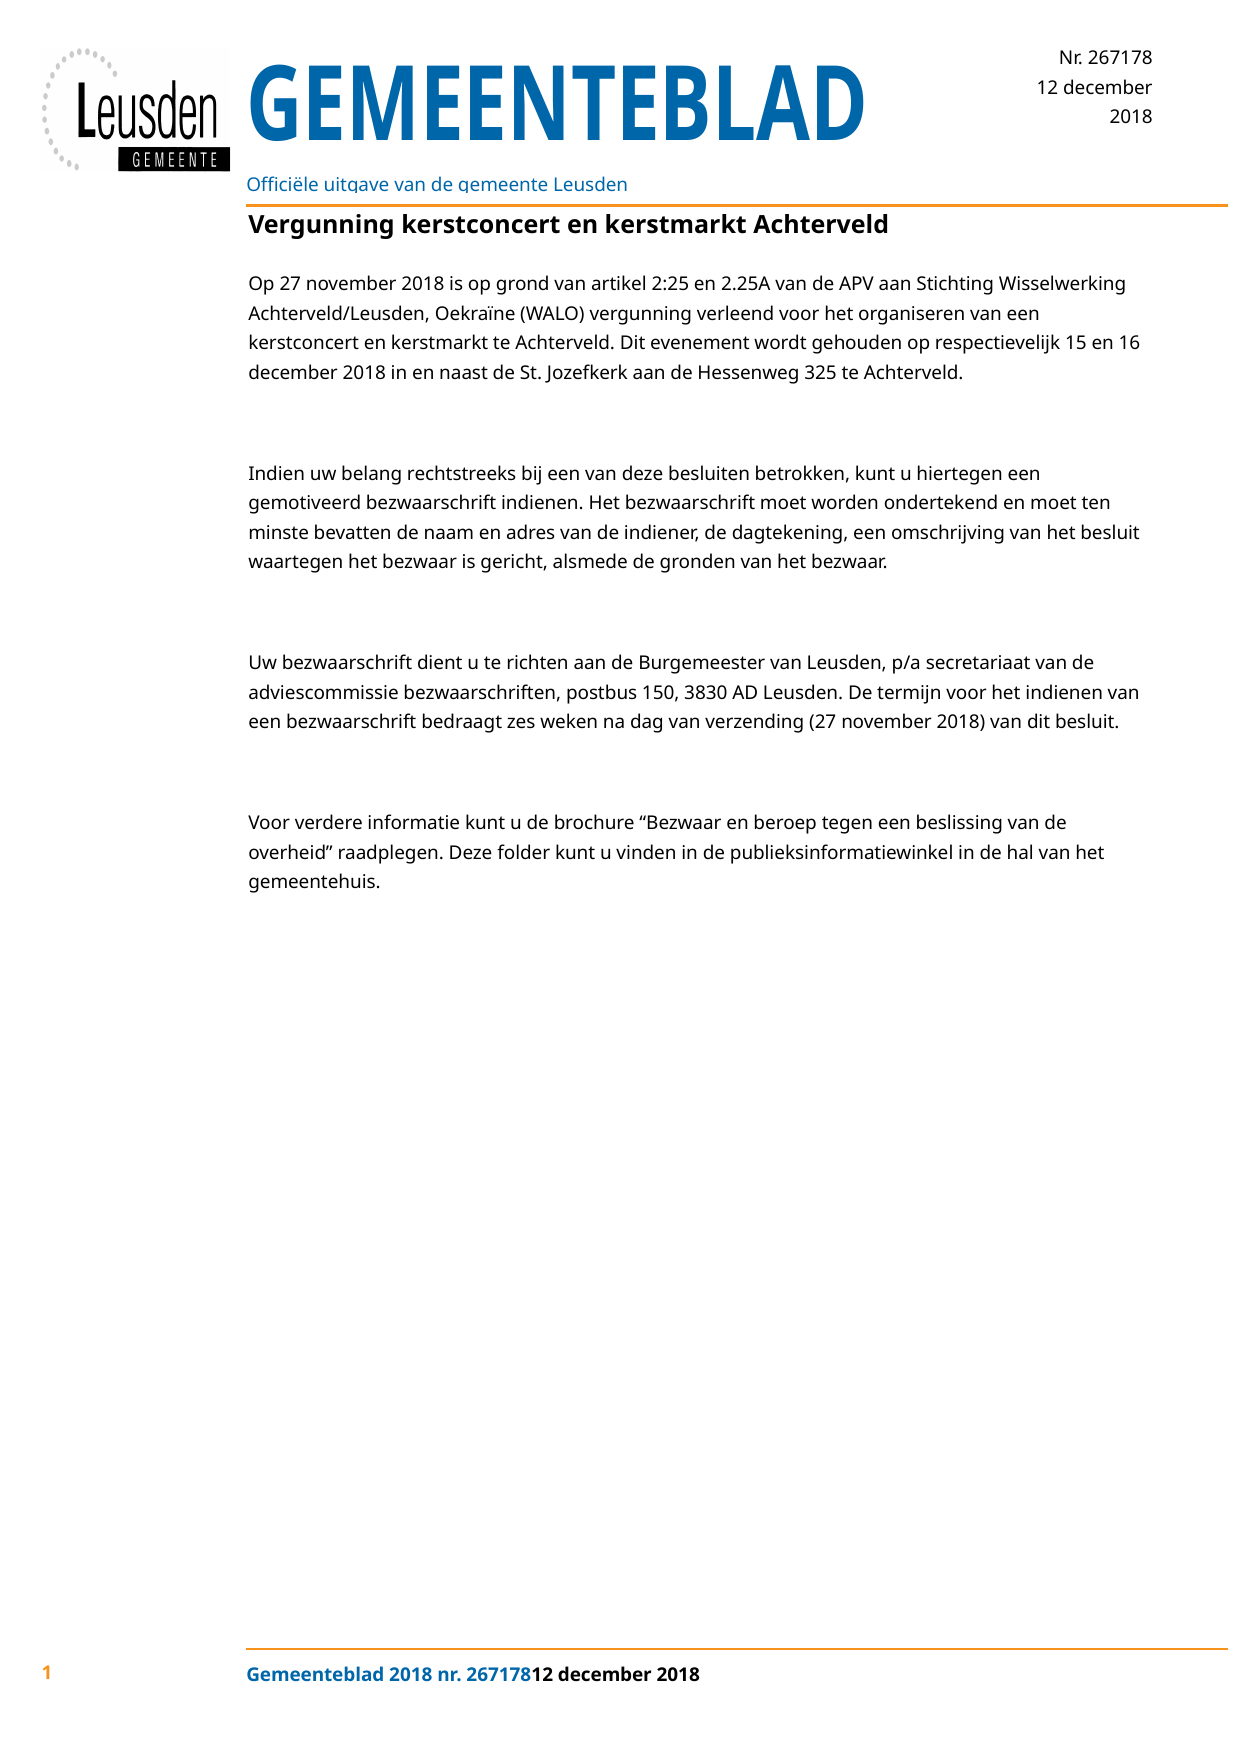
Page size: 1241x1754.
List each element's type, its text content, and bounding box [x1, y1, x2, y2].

text Voor verdere informatie kunt u de brochure “Bezwaar en beroep tegen een beslissing van de overheid” raadplegen. Deze folder kunt u vinden in de publieksinformatiewinkel in de hal van het gemeentehuis. [248, 809, 1152, 894]
text Vergunning kerstconcert en kerstmarkt Achterveld [248, 207, 1152, 241]
text Uw bezwaarschrift dient u te richten aan de Burgemeester van Leusden, p/a secretariaat van de adviescommissie bezwaarschriften, postbus 150, 3830 AD Leusden. De termijn voor het indienen van een bezwaarschrift bedraagt zes weken na dag van verzending (27 november 2018) van dit besluit. [248, 649, 1152, 734]
text Indien uw belang rechtstreeks bij een van deze besluiten betrokken, kunt u hiertegen een gemotiveerd bezwaarschrift indienen. Het bezwaarschrift moet worden ondertekend en moet ten minste bevatten de naam en adres van de indiener, de dagtekening, een omschrijving van het besluit waartegen het bezwaar is gericht, alsmede de gronden van het bezwaar. [248, 460, 1152, 574]
text Op 27 november 2018 is op grond van artikel 2:25 en 2.25A van de APV aan Stichting Wisselwerking Achterveld/Leusden, Oekraïne (WALO) vergunning verleend voor het organiseren van een kerstconcert en kerstmarkt te Achterveld. Dit evenement wordt gehouden op respectievelijk 15 en 16 december 2018 in en naast de St. Jozefkerk aan de Hessenweg 325 te Achterveld. [248, 270, 1152, 385]
picture [41, 47, 231, 172]
